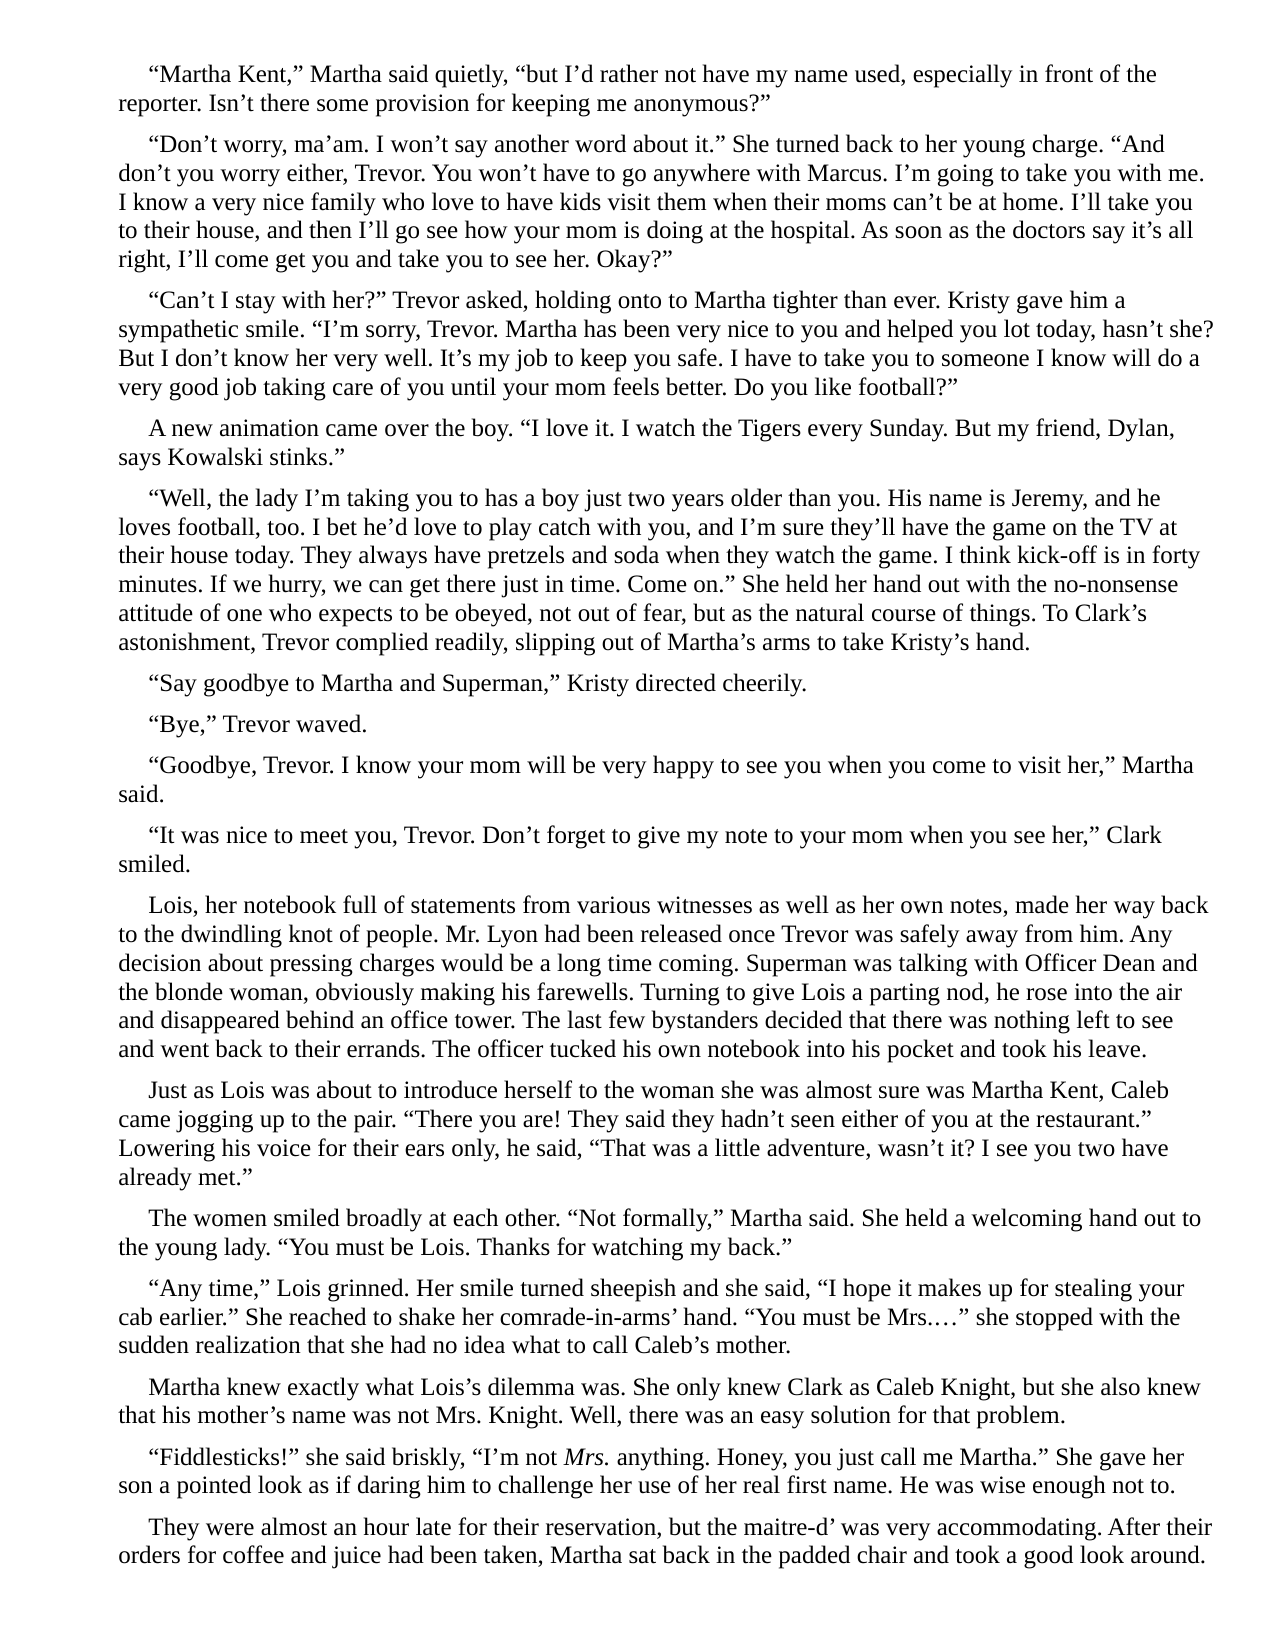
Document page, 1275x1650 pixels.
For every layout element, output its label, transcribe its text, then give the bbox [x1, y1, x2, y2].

text “Say goodbye to Martha and Superman,” Kristy directed cheerily. [118, 668, 1216, 697]
text They were almost an hour late for their reservation, but the maitre-d’ was very accommodating. After their orders for coffee and juice had been taken, Martha sat back in the padded chair and took a good look around. [118, 1512, 1216, 1569]
text “Don’t worry, ma’am. I won’t say another word about it.” She turned back to her young charge. “And don’t you worry either, Trevor. You won’t have to go anywhere with Marcus. I’m going to take you with me. I know a very nice family who love to have kids visit them when their moms can’t be at home. I’ll take you to their house, and then I’ll go see how your mom is doing at the hospital. As soon as the doctors say it’s all right, I’ll come get you and take you to see her. Okay?” [118, 129, 1216, 273]
text A new animation came over the boy. “I love it. I watch the Tigers every Sunday. But my friend, Dylan, says Kowalski stinks.” [118, 413, 1216, 470]
text Lois, her notebook full of statements from various witnesses as well as her own notes, made her way back to the dwindling knot of people. Mr. Lyon had been released once Trevor was safely away from him. Any decision about pressing charges would be a long time coming. Superman was talking with Officer Dean and the blonde woman, obviously making his farewells. Turning to give Lois a parting nod, he rose into the air and disappeared behind an office tower. The last few bystanders decided that there was nothing left to see and went back to their errands. The officer tucked his own notebook into his pocket and took his leave. [118, 890, 1216, 1063]
text “It was nice to meet you, Trevor. Don’t forget to give my note to your mom when you see her,” Clark smiled. [118, 820, 1216, 878]
text Just as Lois was about to introduce herself to the woman she was almost sure was Martha Kent, Caleb came jogging up to the pair. “There you are! They said they hadn’t seen either of you at the restaurant.” Lowering his voice for their ears only, he said, “That was a little adventure, wasn’t it? I see you two have already met.” [118, 1075, 1216, 1190]
text “Goodbye, Trevor. I know your mom will be very happy to see you when you come to visit her,” Martha said. [118, 750, 1216, 808]
text “Bye,” Trevor waved. [118, 709, 1216, 738]
text “Any time,” Lois grinned. Her smile turned sheepish and she said, “I hope it makes up for stealing your cab earlier.” She reached to shake her comrade-in-arms’ hand. “You must be Mrs.…” she stopped with the sudden realization that she had no idea what to call Caleb’s mother. [118, 1273, 1216, 1359]
text “Martha Kent,” Martha said quietly, “but I’d rather not have my name used, especially in front of the reporter. Isn’t there some provision for keeping me anonymous?” [118, 59, 1216, 117]
text “Can’t I stay with her?” Trevor asked, holding onto to Martha tighter than ever. Kristy gave him a sympathetic smile. “I’m sorry, Trevor. Martha has been very nice to you and helped you lot today, hasn’t she? But I don’t know her very well. It’s my job to keep you safe. I have to take you to someone I know will do a very good job taking care of you until your mom feels better. Do you like football?” [118, 285, 1216, 400]
text The women smiled broadly at each other. “Not formally,” Martha said. She held a welcoming hand out to the young lady. “You must be Lois. Thanks for watching my back.” [118, 1203, 1216, 1260]
text “Well, the lady I’m taking you to has a boy just two years older than you. His name is Jeremy, and he loves football, too. I bet he’d love to play catch with you, and I’m sure they’ll have the game on the TV at their house today. They always have pretzels and soda when they watch the game. I think kick-off is in forty minutes. If we hurry, we can get there just in time. Come on.” She held her hand out with the no-nonsense attitude of one who expects to be obeyed, not out of fear, but as the natural course of things. To Clark’s astonishment, Trevor complied readily, slipping out of Martha’s arms to take Kristy’s hand. [118, 483, 1216, 655]
text Martha knew exactly what Lois’s dilemma was. She only knew Clark as Caleb Knight, but she also knew that his mother’s name was not Mrs. Knight. Well, there was an easy solution for that problem. [118, 1372, 1216, 1429]
text “Fiddlesticks!” she said briskly, “I’m not Mrs. anything. Honey, you just call me Martha.” She gave her son a pointed look as if daring him to challenge her use of her real first name. He was wise enough not to. [118, 1442, 1216, 1499]
